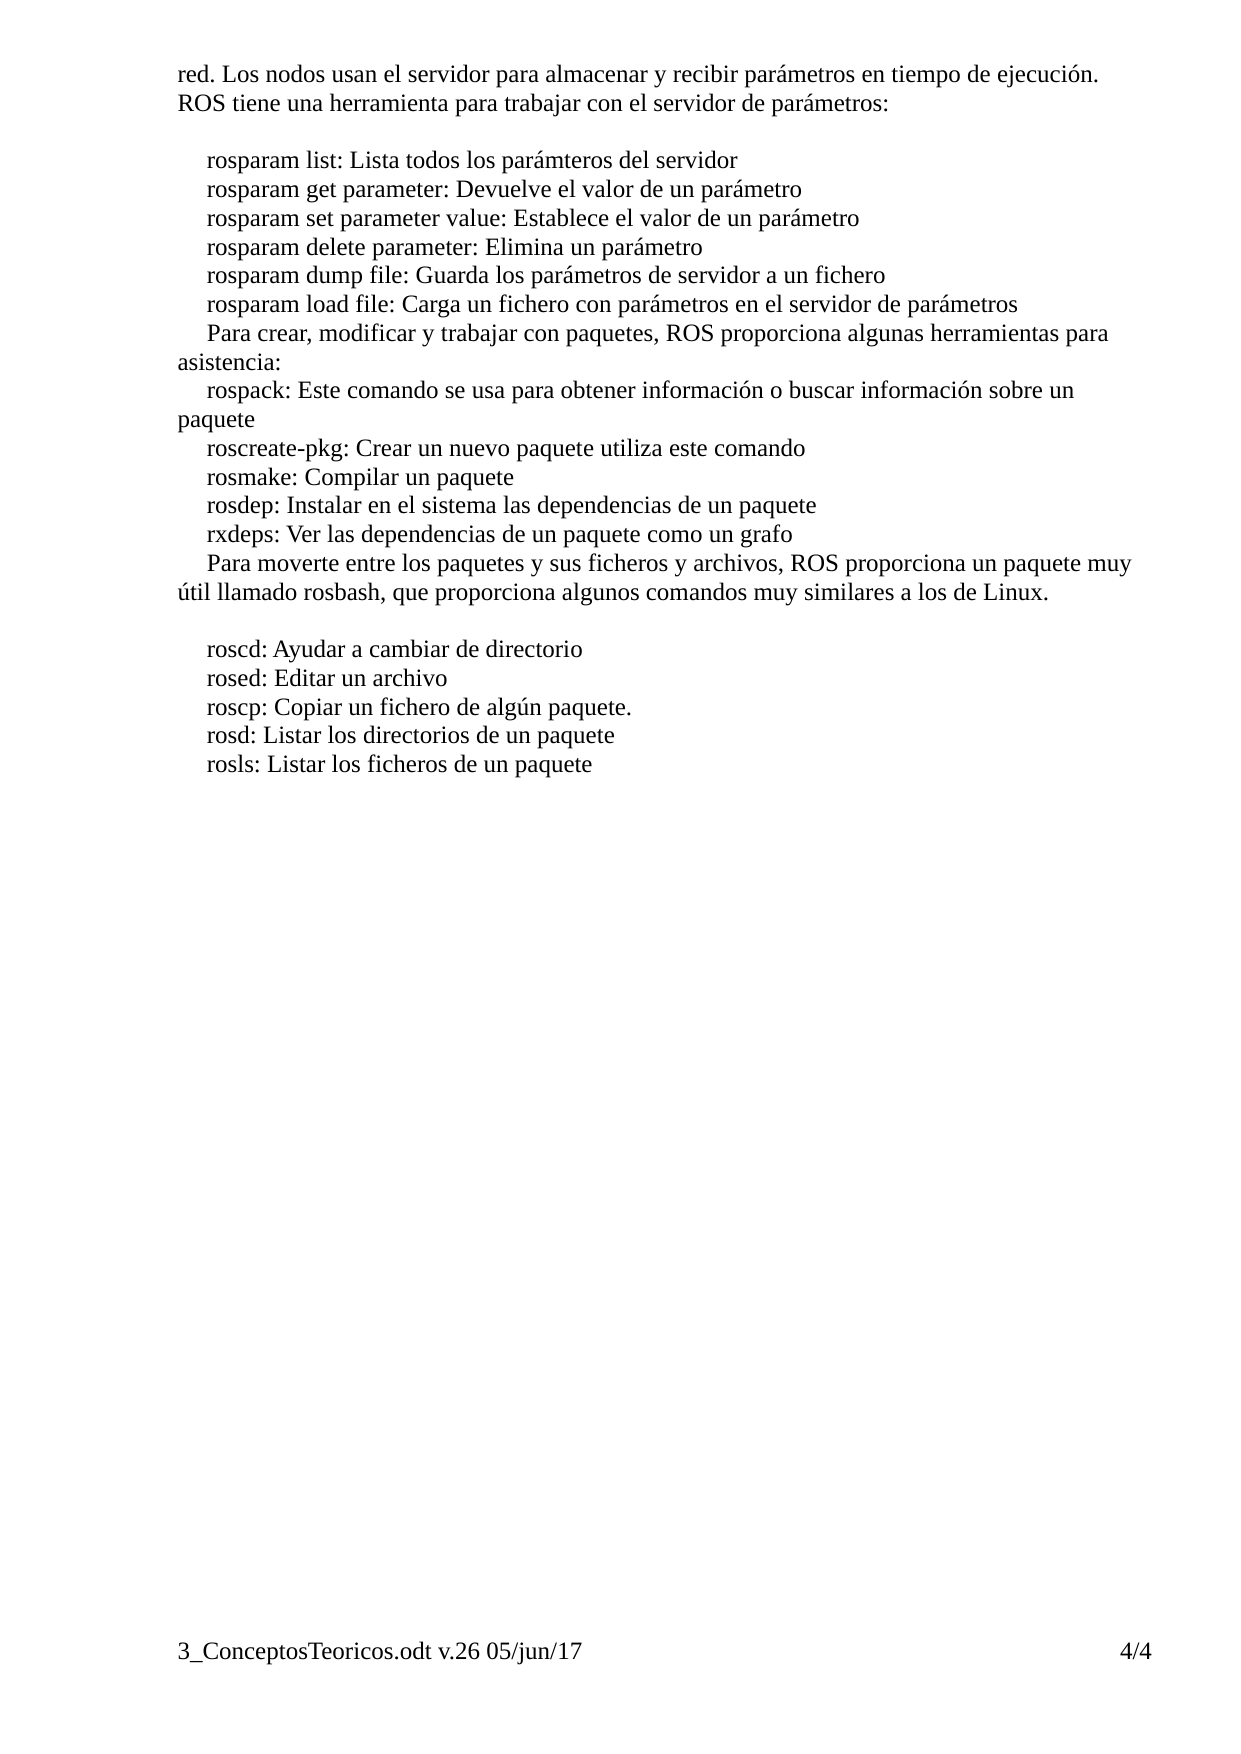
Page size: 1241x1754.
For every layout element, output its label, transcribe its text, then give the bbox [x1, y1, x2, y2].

text red. Los nodos usan el servidor para almacenar y recibir parámetros en tiempo de ejecución. ROS tiene una herramienta para trabajar con el servidor de parámetros: [177, 59, 1152, 117]
text rosparam get parameter: Devuelve el valor de un parámetro [177, 174, 1152, 203]
text rospack: Este comando se usa para obtener información o buscar información sobre un paquete [177, 375, 1152, 433]
text rosparam delete parameter: Elimina un parámetro [177, 232, 1152, 260]
text Para moverte entre los paquetes y sus ficheros y archivos, ROS proporciona un paquete muy útil llamado rosbash, que proporciona algunos comandos muy similares a los de Linux. [177, 548, 1152, 605]
text roscd: Ayudar a cambiar de directorio [177, 634, 1152, 663]
text roscreate-pkg: Crear un nuevo paquete utiliza este comando [177, 433, 1152, 462]
text Para crear, modificar y trabajar con paquetes, ROS proporciona algunas herramientas para asistencia: [177, 318, 1152, 375]
text rxdeps: Ver las dependencias de un paquete como un grafo [177, 519, 1152, 548]
text rosd: Listar los directorios de un paquete [177, 720, 1152, 749]
text rosmake: Compilar un paquete [177, 462, 1152, 490]
text rosls: Listar los ficheros de un paquete [177, 749, 1152, 778]
text rosparam set parameter value: Establece el valor de un parámetro [177, 203, 1152, 232]
text rosdep: Instalar en el sistema las dependencias de un paquete [177, 490, 1152, 519]
text roscp: Copiar un fichero de algún paquete. [177, 692, 1152, 720]
text rosparam load file: Carga un fichero con parámetros en el servidor de parámetros [177, 289, 1152, 318]
text rosed: Editar un archivo [177, 663, 1152, 692]
text rosparam dump file: Guarda los parámetros de servidor a un fichero [177, 260, 1152, 289]
text rosparam list: Lista todos los parámteros del servidor [177, 145, 1152, 174]
